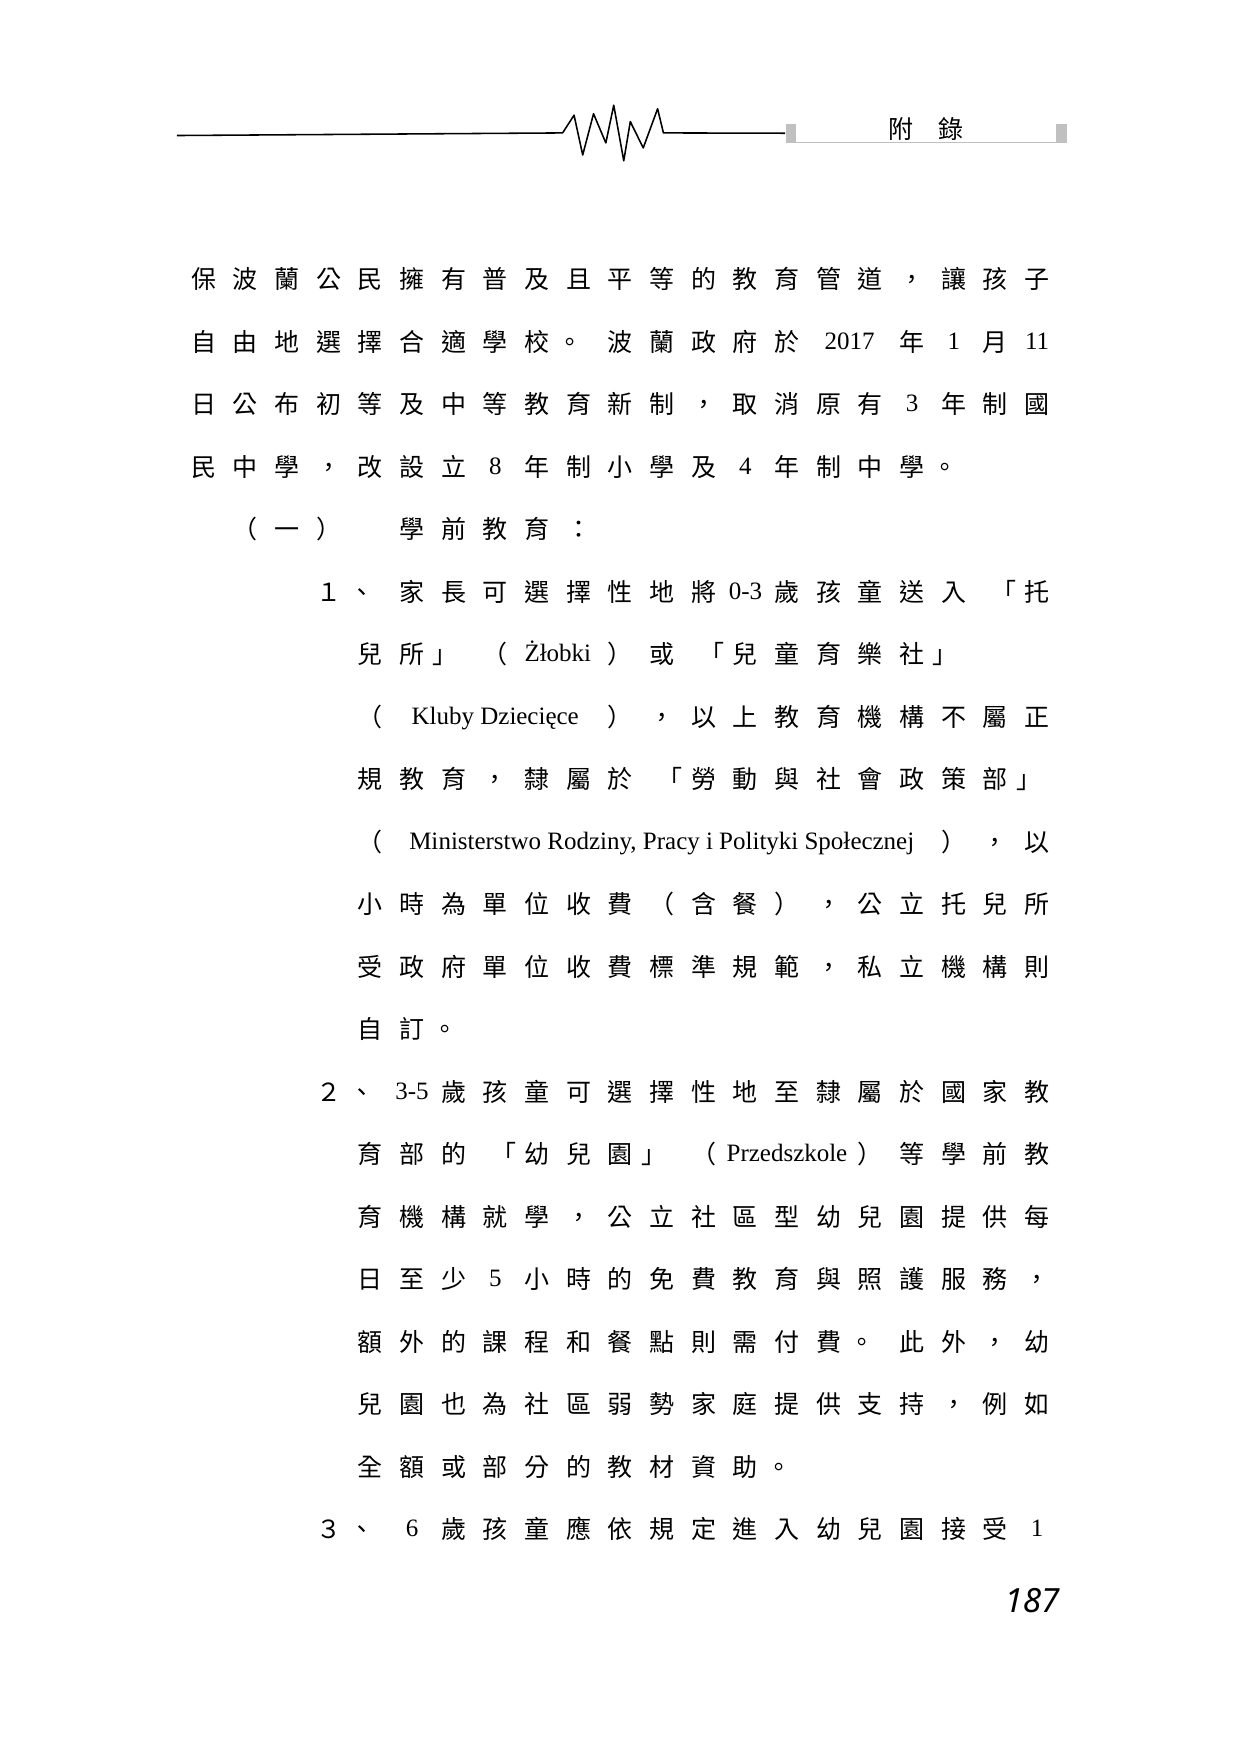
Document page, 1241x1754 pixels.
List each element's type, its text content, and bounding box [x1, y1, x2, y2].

text ３、6歲孩童應依規定進入幼兒園接受1 [281, 1486, 1058, 1549]
text ２、3-5歲孩童可選擇性地至隸屬於國家教育部的「幼兒園」（Przedszkole）等學前教育機構就學，公立社區型幼兒園提供每日至少5小時的免費教育與照護服務，額外的課程和餐點則需付費。此外，幼兒園也為社區弱勢家庭提供支持，例如全額或部分的教材資助。 [281, 1049, 1058, 1486]
text （一） 學前教育： [207, 486, 1058, 549]
text 保波蘭公民擁有普及且平等的教育管道，讓孩子自由地選擇合適學校。波蘭政府於2017年1月11日公布初等及中等教育新制，取消原有3年制國民中學，改設立8年制小學及4年制中學。 [183, 236, 1058, 486]
text １、家長可選擇性地將0-3歲孩童送入「托兒所」（Żłobki）或「兒童育樂社」（Kluby Dziecięce），以上教育機構不屬正規教育，隸屬於「勞動與社會政策部」（Ministerstwo Rodziny, Pracy i Polityki Społecznej），以小時為單位收費（含餐），公立托兒所受政府單位收費標準規範，私立機構則自訂。 [281, 549, 1058, 1049]
